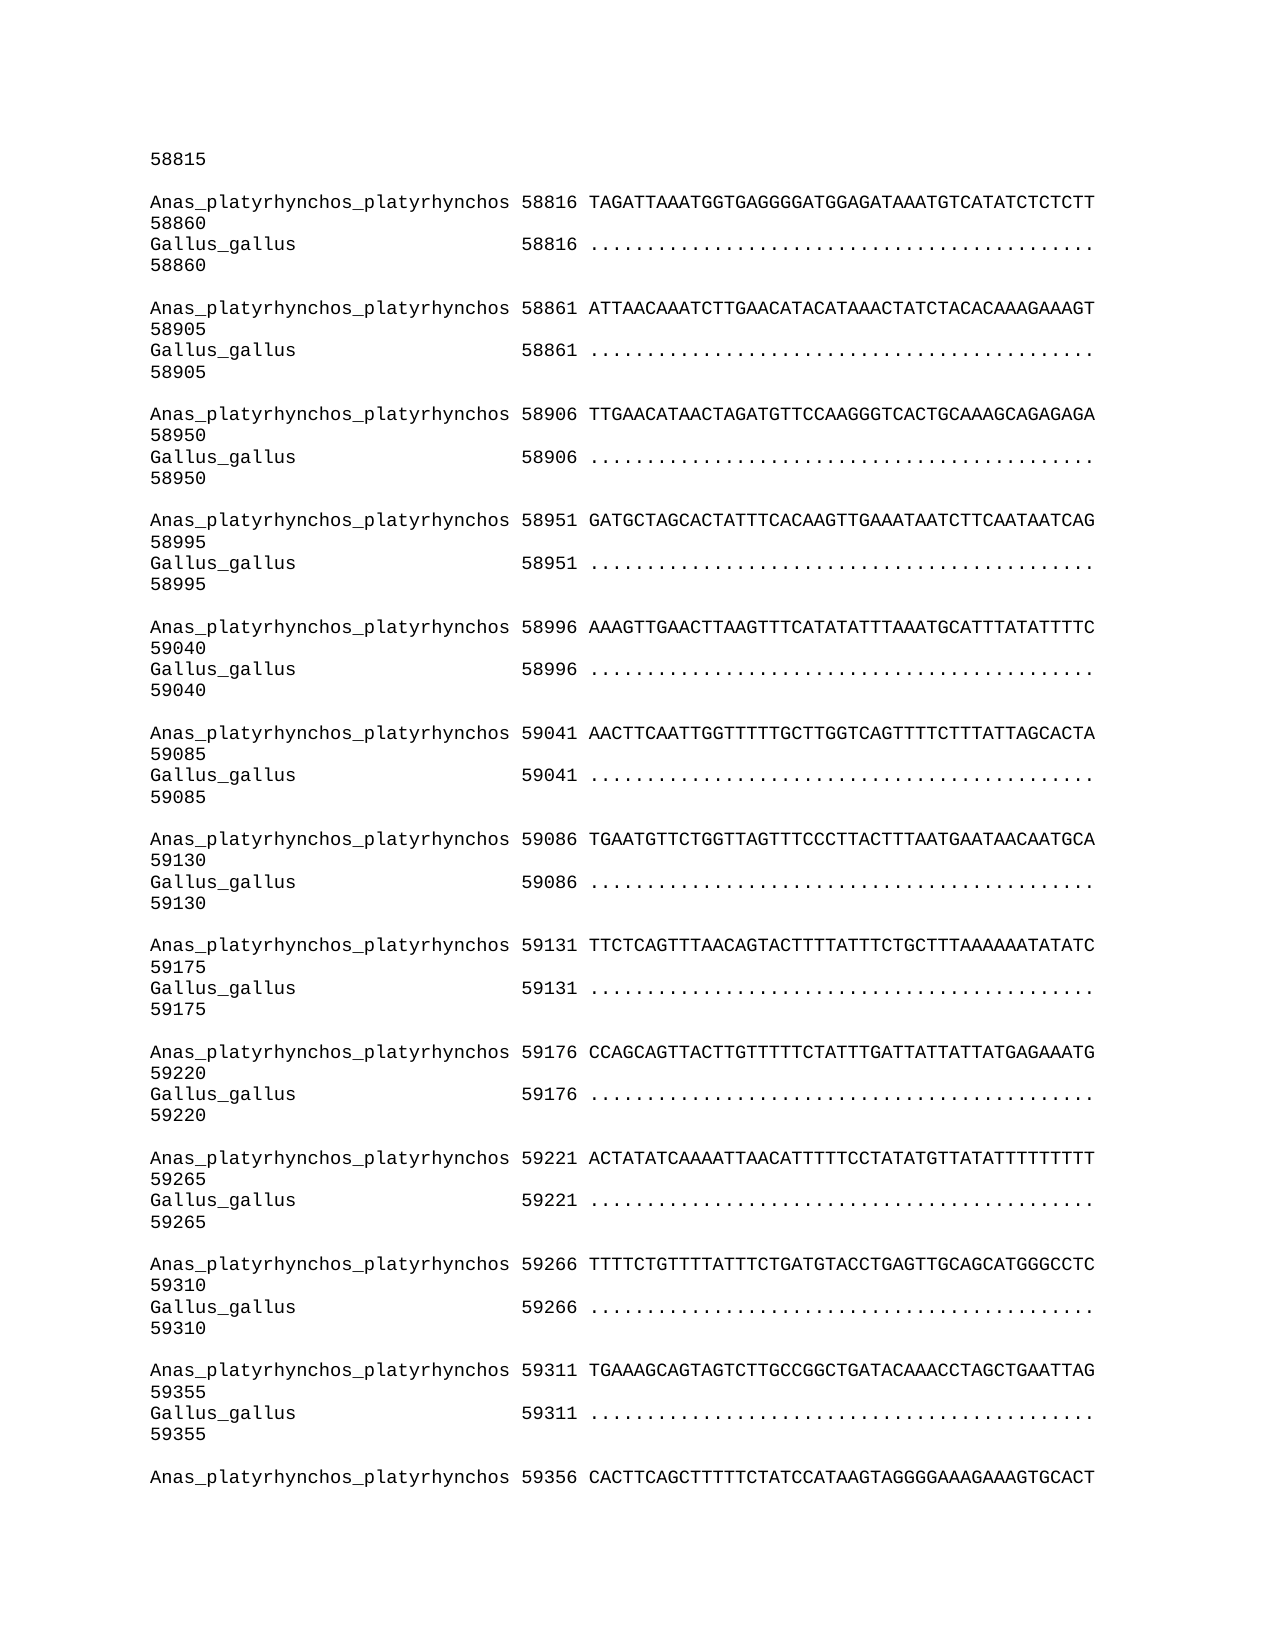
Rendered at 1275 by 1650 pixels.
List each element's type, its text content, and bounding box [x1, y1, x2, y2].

text Anas_platyrhynchos_platyrhynchos 59086 TGAATGTTCTGGTTAGTTTCCCTTACTTTAATGAATAACAATGCA 59130 [150, 830, 1125, 872]
text Anas_platyrhynchos_platyrhynchos 59131 TTCTCAGTTTAACAGTACTTTTATTTCTGCTTTAAAAAATATATC 59175 [150, 936, 1125, 979]
text Gallus_gallus 58996 ............................................. 59040 [150, 660, 1125, 702]
text Anas_platyrhynchos_platyrhynchos 59266 TTTTCTGTTTTATTTCTGATGTACCTGAGTTGCAGCATGGGCCTC 59310 [150, 1255, 1125, 1297]
text Gallus_gallus 59311 ............................................. 59355 [150, 1404, 1125, 1446]
text Gallus_gallus 59131 ............................................. 59175 [150, 979, 1125, 1021]
text Anas_platyrhynchos_platyrhynchos 58996 AAAGTTGAACTTAAGTTTCATATATTTAAATGCATTTATATTTTC 59040 [150, 617, 1125, 660]
text Anas_platyrhynchos_platyrhynchos 59221 ACTATATCAAAATTAACATTTTTCCTATATGTTATATTTTTTTTT 59265 [150, 1149, 1125, 1191]
text Gallus_gallus 58906 ............................................. 58950 [150, 447, 1125, 490]
text 58815 [150, 150, 1125, 171]
text Gallus_gallus 59041 ............................................. 59085 [150, 766, 1125, 809]
text Anas_platyrhynchos_platyrhynchos 59356 CACTTCAGCTTTTTCTATCCATAAGTAGGGGAAAGAAAGTGCACT [150, 1467, 1125, 1489]
text Gallus_gallus 59176 ............................................. 59220 [150, 1085, 1125, 1127]
text Anas_platyrhynchos_platyrhynchos 59041 AACTTCAATTGGTTTTTGCTTGGTCAGTTTTCTTTATTAGCACTA 59085 [150, 724, 1125, 766]
text Anas_platyrhynchos_platyrhynchos 59311 TGAAAGCAGTAGTCTTGCCGGCTGATACAAACCTAGCTGAATTAG 59355 [150, 1361, 1125, 1404]
text Gallus_gallus 58951 ............................................. 58995 [150, 554, 1125, 596]
text Gallus_gallus 59221 ............................................. 59265 [150, 1191, 1125, 1234]
text Gallus_gallus 58861 ............................................. 58905 [150, 341, 1125, 384]
text Anas_platyrhynchos_platyrhynchos 59176 CCAGCAGTTACTTGTTTTTCTATTTGATTATTATTATGAGAAATG 59220 [150, 1042, 1125, 1085]
text Gallus_gallus 59086 ............................................. 59130 [150, 872, 1125, 915]
text Anas_platyrhynchos_platyrhynchos 58951 GATGCTAGCACTATTTCACAAGTTGAAATAATCTTCAATAATCAG 58995 [150, 511, 1125, 554]
text Anas_platyrhynchos_platyrhynchos 58906 TTGAACATAACTAGATGTTCCAAGGGTCACTGCAAAGCAGAGAGA 58950 [150, 405, 1125, 447]
text Gallus_gallus 58816 ............................................. 58860 [150, 235, 1125, 277]
text Gallus_gallus 59266 ............................................. 59310 [150, 1297, 1125, 1340]
text Anas_platyrhynchos_platyrhynchos 58816 TAGATTAAATGGTGAGGGGATGGAGATAAATGTCATATCTCTCTT 58860 [150, 192, 1125, 235]
text Anas_platyrhynchos_platyrhynchos 58861 ATTAACAAATCTTGAACATACATAAACTATCTACACAAAGAAAGT 58905 [150, 299, 1125, 341]
